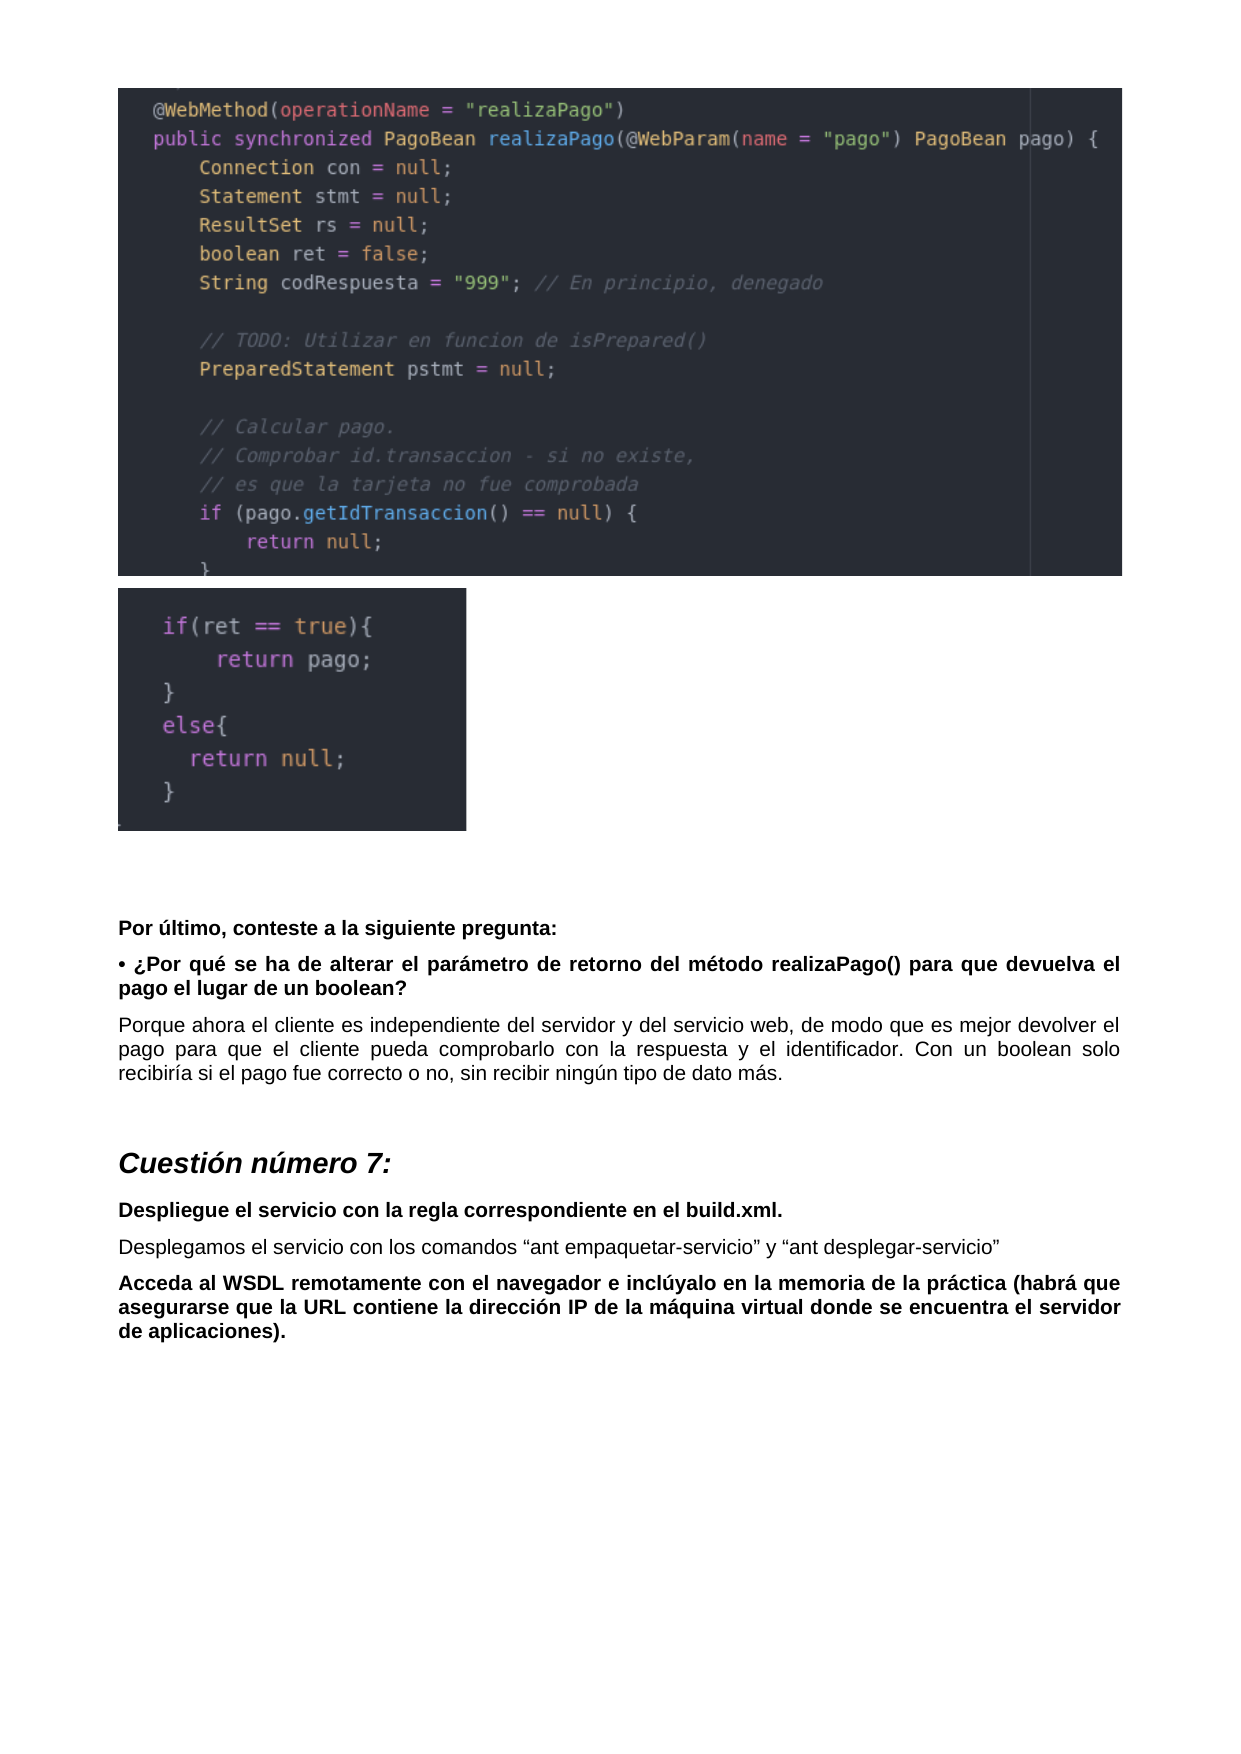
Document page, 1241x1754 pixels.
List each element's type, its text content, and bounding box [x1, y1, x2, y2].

subtitle Porque ahora el cliente es independiente del servidor y del servicio web, de modo que es mejor devolver el pago para que el cliente pueda comprobarlo con la respuesta y el identificador. Con un boolean solo recibiría si el pago fue correcto o no, sin recibir ningún tipo de dato más. [118, 1012, 1122, 1084]
subtitle Por último, conteste a la siguiente pregunta: [118, 916, 1122, 939]
subtitle Desplegamos el servicio con los comandos “ant empaquetar-servicio” y “ant desplegar-servicio” [118, 1234, 1122, 1258]
subtitle • ¿Por qué se ha de alterar el parámetro de retorno del método realizaPago() para que devuelva el pago el lugar de un boolean? [118, 952, 1122, 1000]
subtitle Cuestión número 7: [118, 1146, 1122, 1179]
subtitle Acceda al WSDL remotamente con el navegador e inclúyalo en la memoria de la práctica (habrá que asegurarse que la URL contiene la dirección IP de la máquina virtual donde se encuentra el servidor de aplicaciones). [118, 1271, 1122, 1343]
picture [118, 588, 467, 831]
subtitle Despliegue el servicio con la regla correspondiente en el build.xml. [118, 1198, 1122, 1222]
picture [118, 88, 1123, 576]
